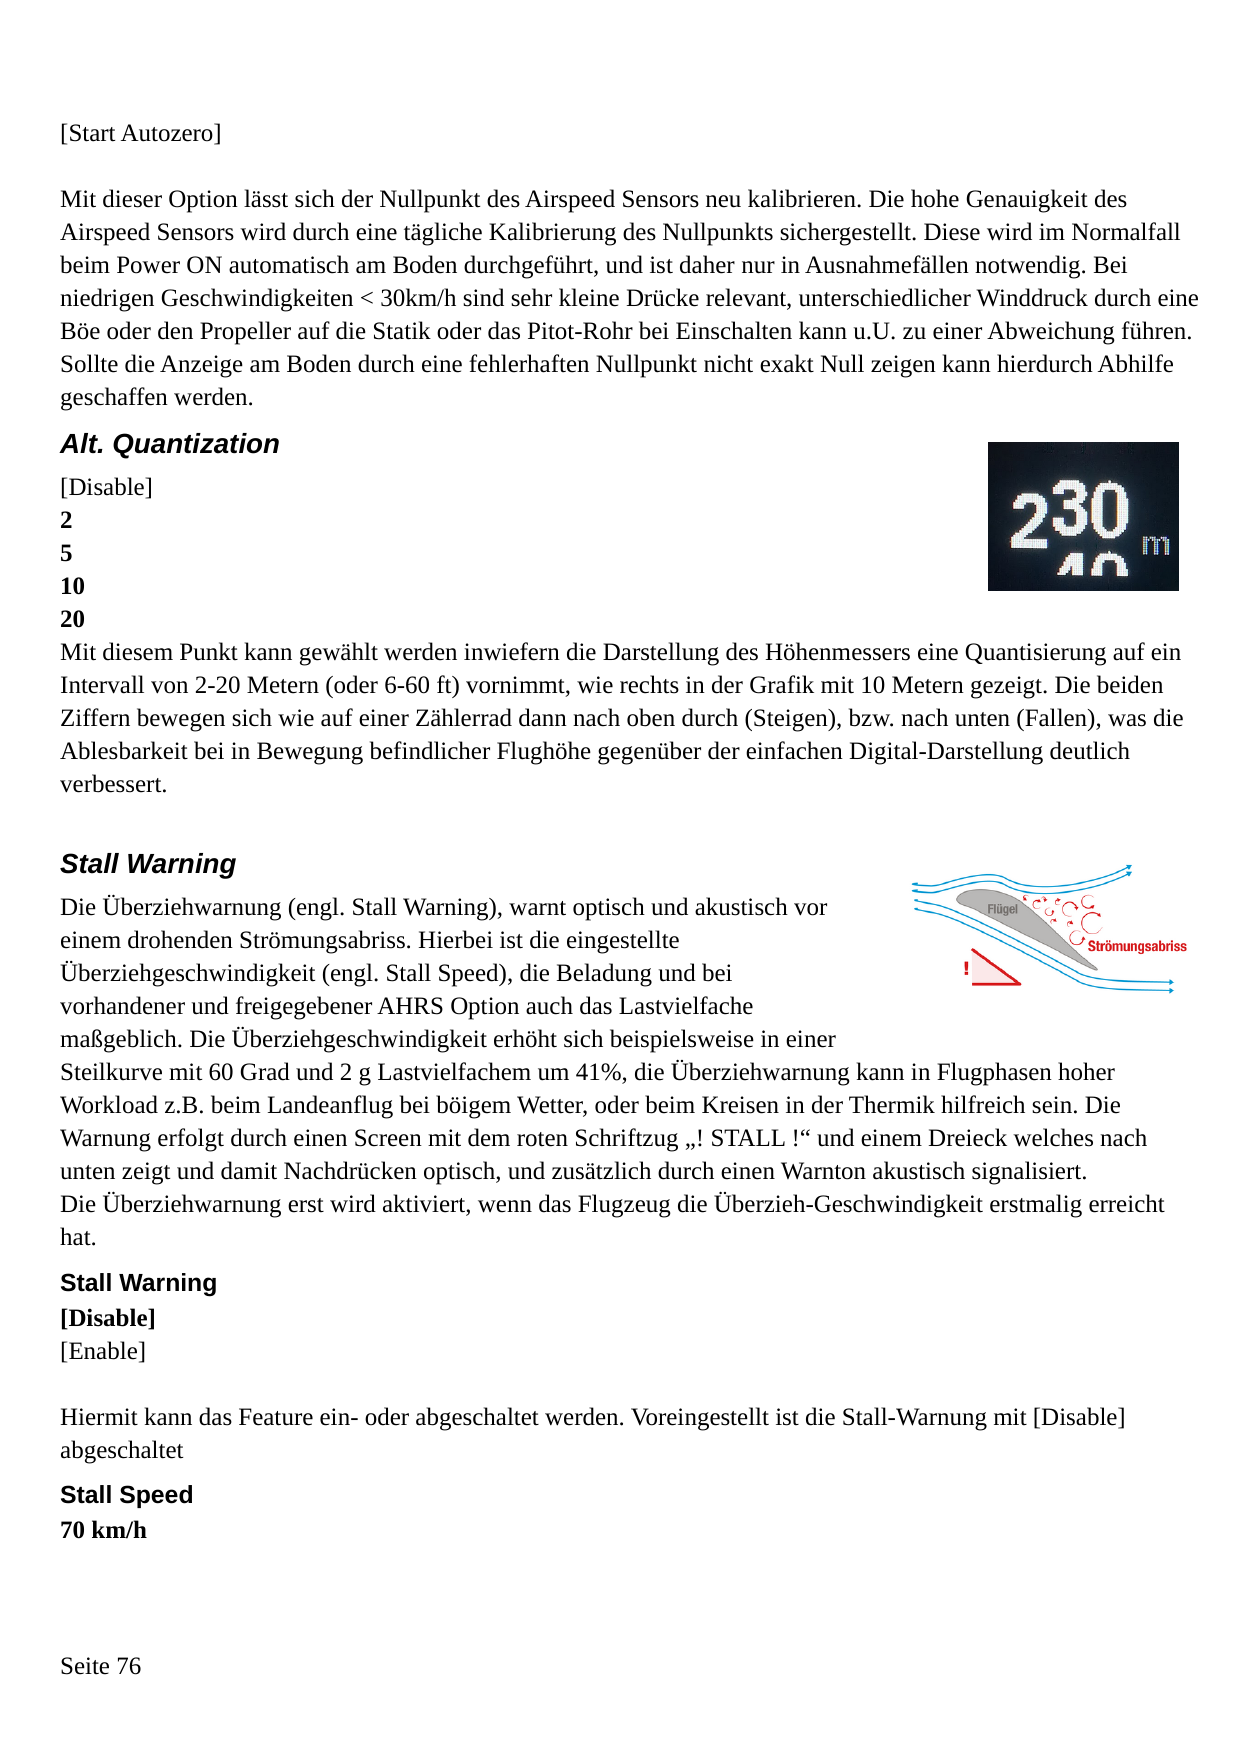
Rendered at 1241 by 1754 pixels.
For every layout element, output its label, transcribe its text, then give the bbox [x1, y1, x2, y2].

text Die Überziehwarnung erst wird aktiviert, wenn das Flugzeug die Überzieh-Geschwindigkeit erstmalig erreicht hat. [60, 1189, 1207, 1251]
text 10 [60, 571, 1207, 600]
subtitle Stall Warning [60, 848, 902, 880]
text Mit dieser Option lässt sich der Nullpunkt des Airspeed Sensors neu kalibrieren. Die hohe Genauigkeit des Airspeed Sensors wird durch eine tägliche Kalibrierung des Nullpunkts sichergestellt. Diese wird im Normalfall beim Power ON automatisch am Boden durchgeführt, und ist daher nur in Ausnahmefällen notwendig. Bei niedrigen Geschwindigkeiten < 30km/h sind sehr kleine Drücke relevant, unterschiedlicher Winddruck durch eine Böe oder den Propeller auf die Statik oder das Pitot-Rohr bei Einschalten kann u.U. zu einer Abweichung führen. Sollte die Anzeige am Boden durch eine fehlerhaften Nullpunkt nicht exakt Null zeigen kann hierdurch Abhilfe geschaffen werden. [60, 184, 1207, 411]
text [1179, 472, 1207, 501]
text 2 [60, 505, 988, 534]
text [Start Autozero] [60, 118, 1207, 147]
text [1179, 505, 1207, 534]
subtitle Stall Speed [60, 1480, 1207, 1509]
text [Disable] [60, 472, 988, 501]
text [Enable] [60, 1336, 1207, 1364]
picture [902, 833, 1202, 1011]
text 70 km/h [60, 1515, 1207, 1544]
text 5 [60, 538, 988, 567]
text Die Überziehwarnung (engl. Stall Warning), warnt optisch und akustisch vor einem drohenden Strömungsabriss. Hierbei ist die eingestellte Überziehgeschwindigkeit (engl. Stall Speed), die Beladung und bei vorhandener und freigegebener AHRS Option auch das Lastvielfache maßgeblich. Die Überziehgeschwindigkeit erhöht sich beispielsweise in einer Steilkurve mit 60 Grad und 2 g Lastvielfachem um 41%, die Überziehwarnung kann in Flugphasen hoher Workload z.B. beim Landeanflug bei böigem Wetter, oder beim Kreisen in der Thermik hilfreich sein. Die Warnung erfolgt durch einen Screen mit dem roten Schriftzug „! STALL !“ und einem Dreieck welches nach unten zeigt und damit Nachdrücken optisch, und zusätzlich durch einen Warnton akustisch signalisiert. [60, 892, 1207, 1185]
text Hiermit kann das Feature ein- oder abgeschaltet werden. Voreingestellt ist die Stall-Warnung mit [Disable] abgeschaltet [60, 1402, 1207, 1464]
text 20 [60, 604, 1207, 633]
picture [988, 442, 1179, 591]
text [Disable] [60, 1303, 1207, 1332]
subtitle Stall Warning [60, 1268, 1207, 1297]
text Mit diesem Punkt kann gewählt werden inwiefern die Darstellung des Höhenmessers eine Quantisierung auf ein Intervall von 2-20 Metern (oder 6-60 ft) vornimmt, wie rechts in der Grafik mit 10 Metern gezeigt. Die beiden Ziffern bewegen sich wie auf einer Zählerrad dann nach oben durch (Steigen), bzw. nach unten (Fallen), was die Ablesbarkeit bei in Bewegung befindlicher Flughöhe gegenüber der einfachen Digital-Darstellung deutlich verbessert. [60, 637, 1207, 798]
subtitle Alt. Quantization [60, 428, 1207, 460]
text [1179, 538, 1207, 567]
